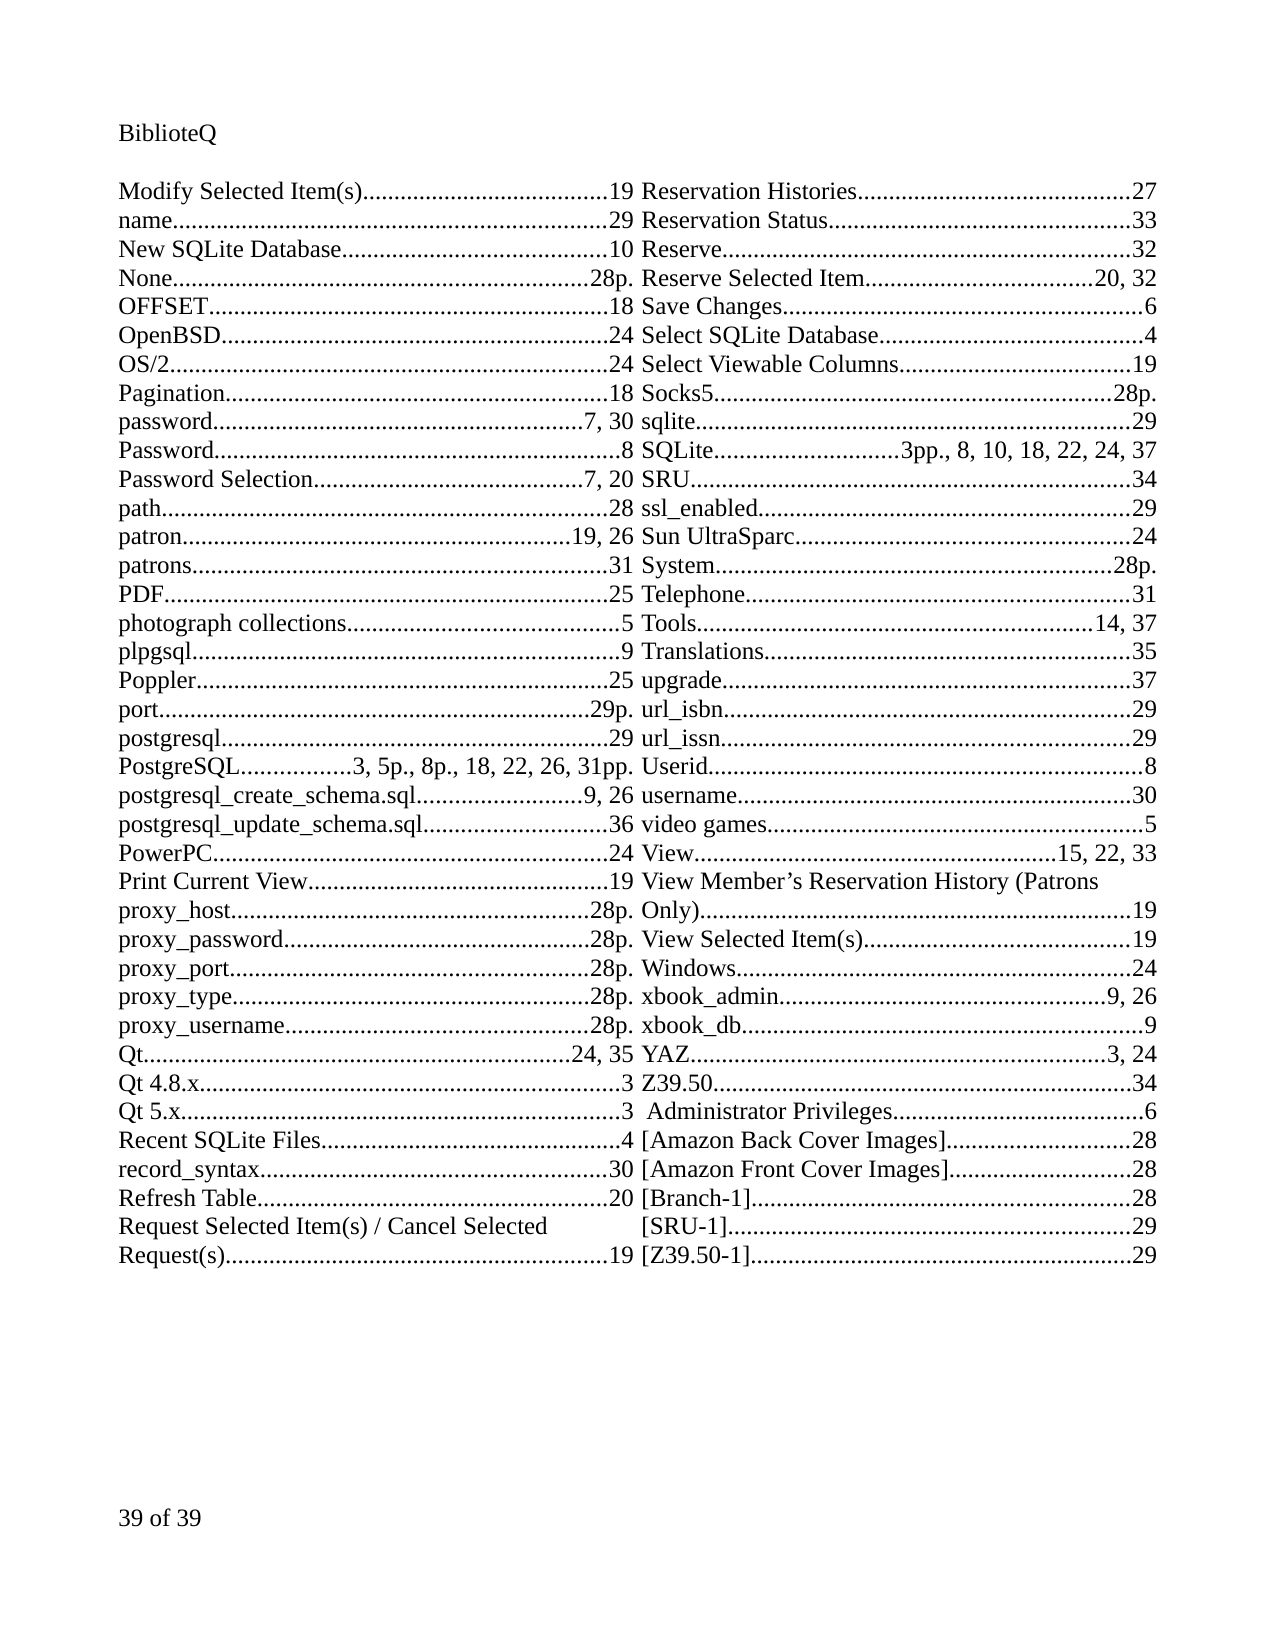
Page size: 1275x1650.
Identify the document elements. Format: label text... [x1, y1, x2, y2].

text Poppler 25 [118, 665, 634, 694]
text [Amazon Front Cover Images] 28 [641, 1154, 1157, 1183]
text PostgreSQL 3, 5p., 8p., 18, 22, 26, 31pp. [118, 751, 634, 780]
text PDF 25 [118, 579, 634, 608]
text Translations 35 [641, 636, 1157, 665]
text Request Selected Item(s) / Cancel Selected Request(s) 19 [118, 1211, 634, 1269]
text [Branch-1] 28 [641, 1183, 1157, 1211]
text Qt 24, 35 [118, 1039, 634, 1068]
text Socks5 28p. [641, 378, 1157, 406]
text New SQLite Database 10 [118, 234, 634, 263]
text Qt 4.8.x 3 [118, 1068, 634, 1096]
text ssl_enabled 29 [641, 493, 1157, 521]
text Print Current View 19 [118, 866, 634, 895]
text password 7, 30 [118, 406, 634, 435]
text View 15, 22, 33 [641, 838, 1157, 866]
text SRU 34 [641, 464, 1157, 493]
text proxy_type 28p. [118, 981, 634, 1010]
text Reservation Histories 27 [641, 176, 1157, 205]
text [SRU-1] 29 [641, 1211, 1157, 1240]
text YAZ 3, 24 [641, 1039, 1157, 1068]
text Password 8 [118, 435, 634, 464]
text Reserve Selected Item 20, 32 [641, 263, 1157, 291]
text Select Viewable Columns 19 [641, 349, 1157, 378]
text Telephone 31 [641, 579, 1157, 608]
text View Selected Item(s) 19 [641, 924, 1157, 953]
text photograph collections 5 [118, 608, 634, 636]
text proxy_port 28p. [118, 953, 634, 981]
text Modify Selected Item(s) 19 [118, 176, 634, 205]
text Qt 5.x 3 [118, 1096, 634, 1125]
text Tools 14, 37 [641, 608, 1157, 636]
text video games 5 [641, 809, 1157, 838]
text Reservation Status 33 [641, 205, 1157, 234]
text Userid 8 [641, 751, 1157, 780]
text None 28p. [118, 263, 634, 291]
text postgresql_update_schema.sql 36 [118, 809, 634, 838]
text [Amazon Back Cover Images] 28 [641, 1125, 1157, 1154]
text System 28p. [641, 550, 1157, 579]
text SQLite 3pp., 8, 10, 18, 22, 24, 37 [641, 435, 1157, 464]
text patron 19, 26 [118, 521, 634, 550]
text proxy_host 28p. [118, 895, 634, 924]
text proxy_password 28p. [118, 924, 634, 953]
text name 29 [118, 205, 634, 234]
text Windows 24 [641, 953, 1157, 981]
text OpenBSD 24 [118, 320, 634, 349]
text path 28 [118, 493, 634, 521]
text upgrade 37 [641, 665, 1157, 694]
text Pagination 18 [118, 378, 634, 406]
text username 30 [641, 780, 1157, 809]
text url_issn 29 [641, 723, 1157, 751]
text proxy_username 28p. [118, 1010, 634, 1039]
text url_isbn 29 [641, 694, 1157, 723]
text postgresql_create_schema.sql 9, 26 [118, 780, 634, 809]
text [Z39.50-1] 29 [641, 1240, 1157, 1269]
text OS/2 24 [118, 349, 634, 378]
text Save Changes 6 [641, 291, 1157, 320]
text postgresql 29 [118, 723, 634, 751]
text Recent SQLite Files 4 [118, 1125, 634, 1154]
text xbook_admin 9, 26 [641, 981, 1157, 1010]
text sqlite 29 [641, 406, 1157, 435]
text OFFSET 18 [118, 291, 634, 320]
text Password Selection 7, 20 [118, 464, 634, 493]
text Sun UltraSparc 24 [641, 521, 1157, 550]
text PowerPC 24 [118, 838, 634, 866]
text Refresh Table 20 [118, 1183, 634, 1211]
text Reserve 32 [641, 234, 1157, 263]
text xbook_db 9 [641, 1010, 1157, 1039]
text Select SQLite Database 4 [641, 320, 1157, 349]
text record_syntax 30 [118, 1154, 634, 1183]
text patrons 31 [118, 550, 634, 579]
text Z39.50 34 [641, 1068, 1157, 1096]
text port 29p. [118, 694, 634, 723]
text View Member’s Reservation History (Patrons Only) 19 [641, 866, 1157, 924]
text plpgsql 9 [118, 636, 634, 665]
text Administrator Privileges 6 [641, 1096, 1157, 1125]
